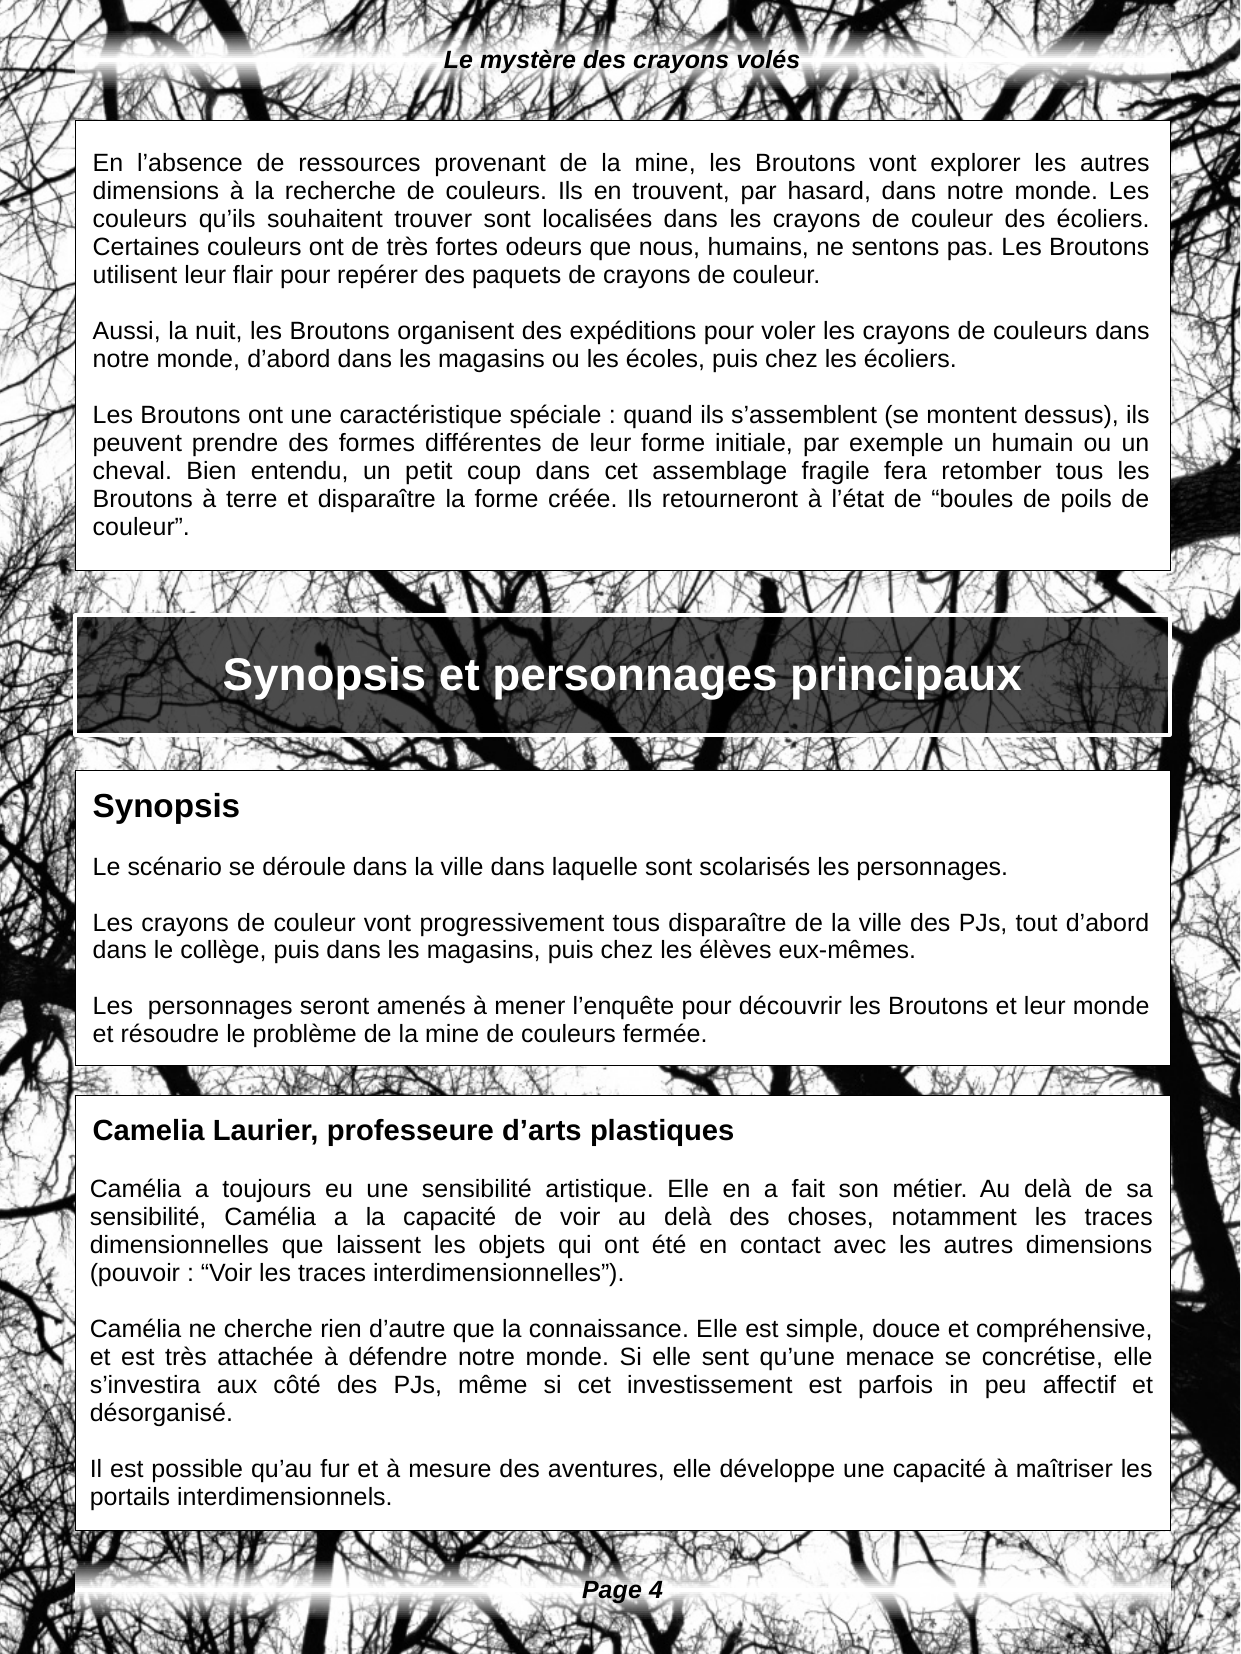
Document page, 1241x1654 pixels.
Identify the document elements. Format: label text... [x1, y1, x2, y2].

text_box Page 4 [75, 1560, 1171, 1621]
text_box En l’absence de ressources provenant de la mine, les Broutons vont explorer les autres dimensions à la recherche de couleurs. Ils en trouvent, par hasard, dans notre monde. Les couleurs qu’ils souhaitent trouver sont localisées dans les crayons de couleur des écoliers. Certaines couleurs ont de très fortes odeurs que nous, humains, ne sentons pas. Les Broutons utilisent leur flair pour repérer des paquets de crayons de couleur. Aussi, la nuit, les Broutons organisent des expéditions pour voler les crayons de couleurs dans notre monde, d’abord dans les magasins ou les écoles, puis chez les écoliers. Les Broutons ont une caractéristique spéciale : quand ils s’assemblent (se montent dessus), ils peuvent prendre des formes différentes de leur forme initiale, par exemple un humain ou un cheval. Bien entendu, un petit coup dans cet assemblage fragile fera retomber tous les Broutons à terre et disparaître la forme créée. Ils retourneront à l’état de “boules de poils de couleur”. [75, 120, 1171, 571]
text_box Synopsis et personnages principaux [75, 615, 1171, 736]
picture [0, 0, 1241, 1654]
text_box Le mystère des crayons volés [75, 30, 1171, 91]
text_box Synopsis Le scénario se déroule dans la ville dans laquelle sont scolarisés les personnages. Les crayons de couleur vont progressivement tous disparaître de la ville des PJs, tout d’abord dans le collège, puis dans les magasins, puis chez les élèves eux-mêmes. Les personnages seront amenés à mener l’enquête pour découvrir les Broutons et leur monde et résoudre le problème de la mine de couleurs fermée. [75, 770, 1171, 1066]
text_box Camelia Laurier, professeure d’arts plastiques Camélia a toujours eu une sensibilité artistique. Elle en a fait son métier. Au delà de sa sensibilité, Camélia a la capacité de voir au delà des choses, notamment les traces dimensionnelles que laissent les objets qui ont été en contact avec les autres dimensions (pouvoir : “Voir les traces interdimensionnelles”). Camélia ne cherche rien d’autre que la connaissance. Elle est simple, douce et compréhensive, et est très attachée à défendre notre monde. Si elle sent qu’une menace se concrétise, elle s’investira aux côté des PJs, même si cet investissement est parfois in peu affectif et désorganisé. Il est possible qu’au fur et à mesure des aventures, elle développe une capacité à maîtriser les portails interdimensionnels. [75, 1095, 1171, 1531]
